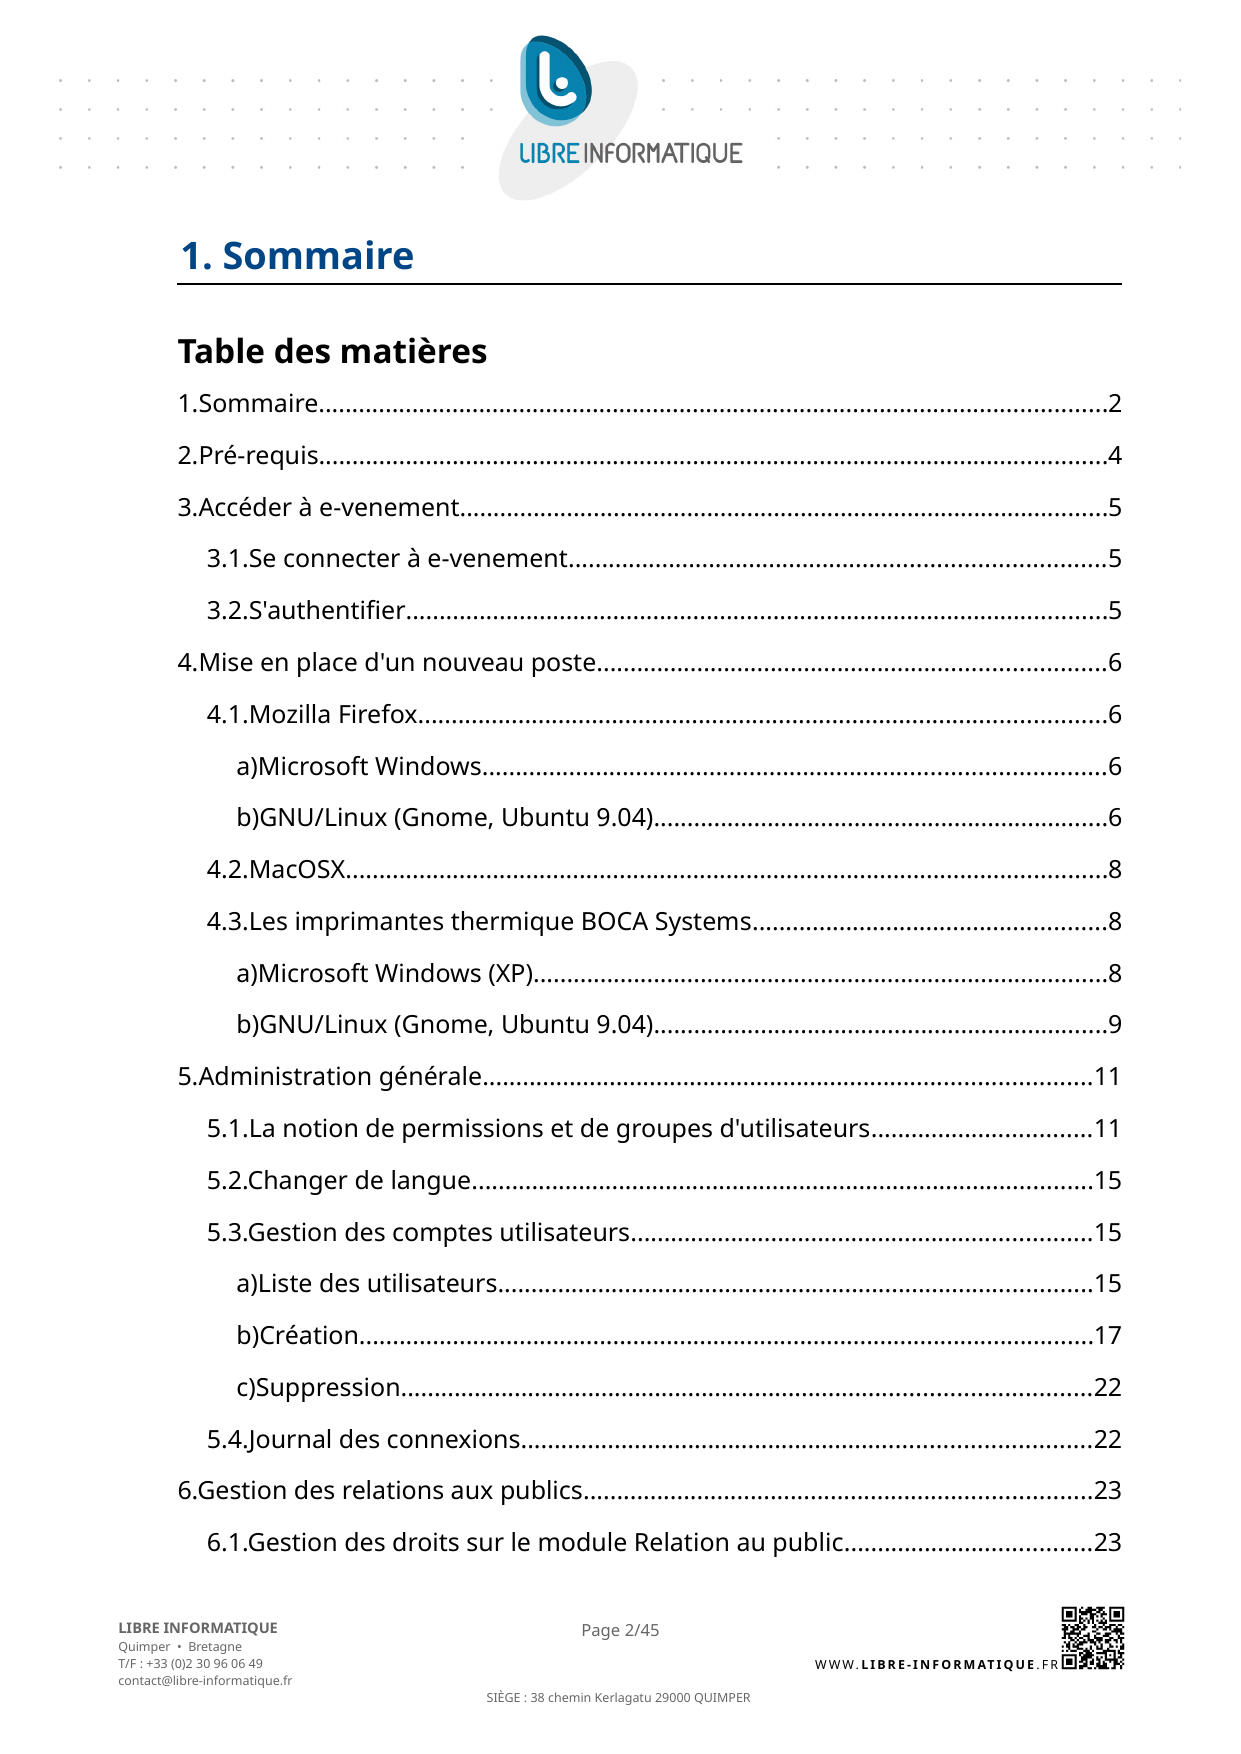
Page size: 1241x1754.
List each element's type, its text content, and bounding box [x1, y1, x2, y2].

text a)Liste des utilisateurs 15 [236, 1266, 1122, 1300]
picture [1051, 1596, 1135, 1680]
text 3.Accéder à e-venement 5 [177, 489, 1122, 523]
text 5.2.Changer de langue 15 [207, 1162, 1122, 1196]
subtitle Table des matières [177, 328, 1122, 373]
text 6.Gestion des relations aux publics 23 [177, 1473, 1122, 1507]
picture [59, 35, 1182, 201]
text a)Microsoft Windows 6 [236, 748, 1122, 782]
text 1.Sommaire 2 [177, 386, 1122, 420]
text 5.4.Journal des connexions 22 [207, 1421, 1122, 1455]
text c)Suppression 22 [236, 1369, 1122, 1403]
text 5.Administration générale 11 [177, 1059, 1122, 1093]
text 3.1.Se connecter à e-venement 5 [207, 541, 1122, 575]
text 4.3.Les imprimantes thermique BOCA Systems 8 [207, 903, 1122, 938]
text 4.Mise en place d'un nouveau poste 6 [177, 645, 1122, 679]
text b)Création 17 [236, 1318, 1122, 1352]
picture [557, 78, 567, 88]
text 6.1.Gestion des droits sur le module Relation au public 23 [207, 1525, 1122, 1559]
text 5.3.Gestion des comptes utilisateurs 15 [207, 1214, 1122, 1248]
text 3.2.S'authentifier 5 [207, 593, 1122, 627]
subtitle Sommaire [177, 226, 1122, 283]
text a)Microsoft Windows (XP) 8 [236, 955, 1122, 989]
text b)GNU/Linux (Gnome, Ubuntu 9.04) 9 [236, 1007, 1122, 1041]
text 4.1.Mozilla Firefox 6 [207, 696, 1122, 731]
picture [540, 52, 576, 106]
text 4.2.MacOSX 8 [207, 852, 1122, 886]
text 2.Pré-requis 4 [177, 438, 1122, 472]
text 5.1.La notion de permissions et de groupes d'utilisateurs 11 [207, 1111, 1122, 1145]
text b)GNU/Linux (Gnome, Ubuntu 9.04) 6 [236, 800, 1122, 834]
